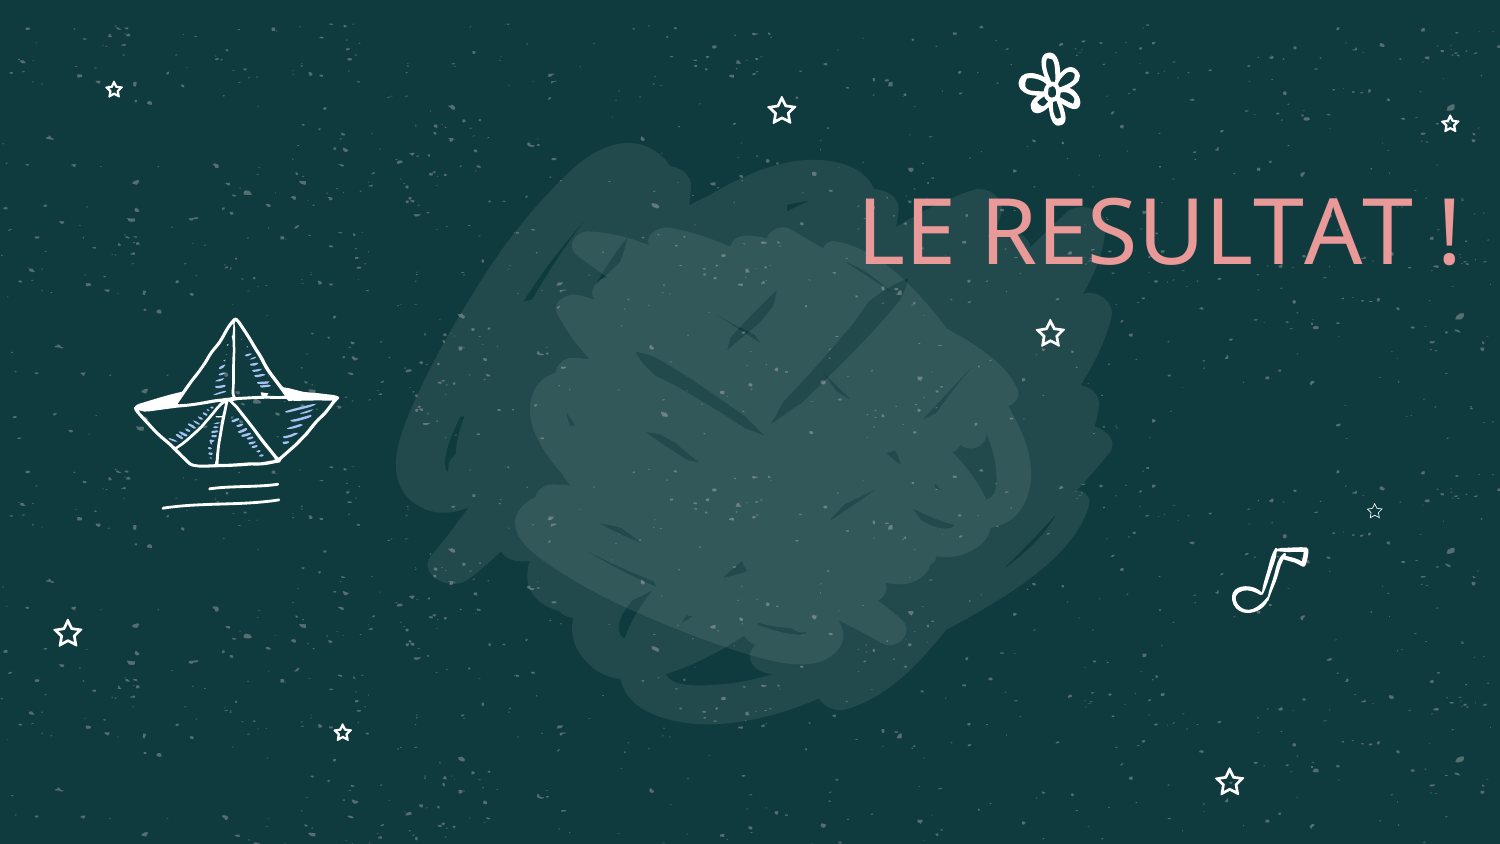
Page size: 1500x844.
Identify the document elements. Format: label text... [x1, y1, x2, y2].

title LE RESULTAT ! [750, 155, 1500, 283]
picture [68, 106, 863, 764]
text_box [1366, 502, 1383, 519]
text_box [1018, 52, 1081, 126]
text_box [1232, 547, 1309, 613]
